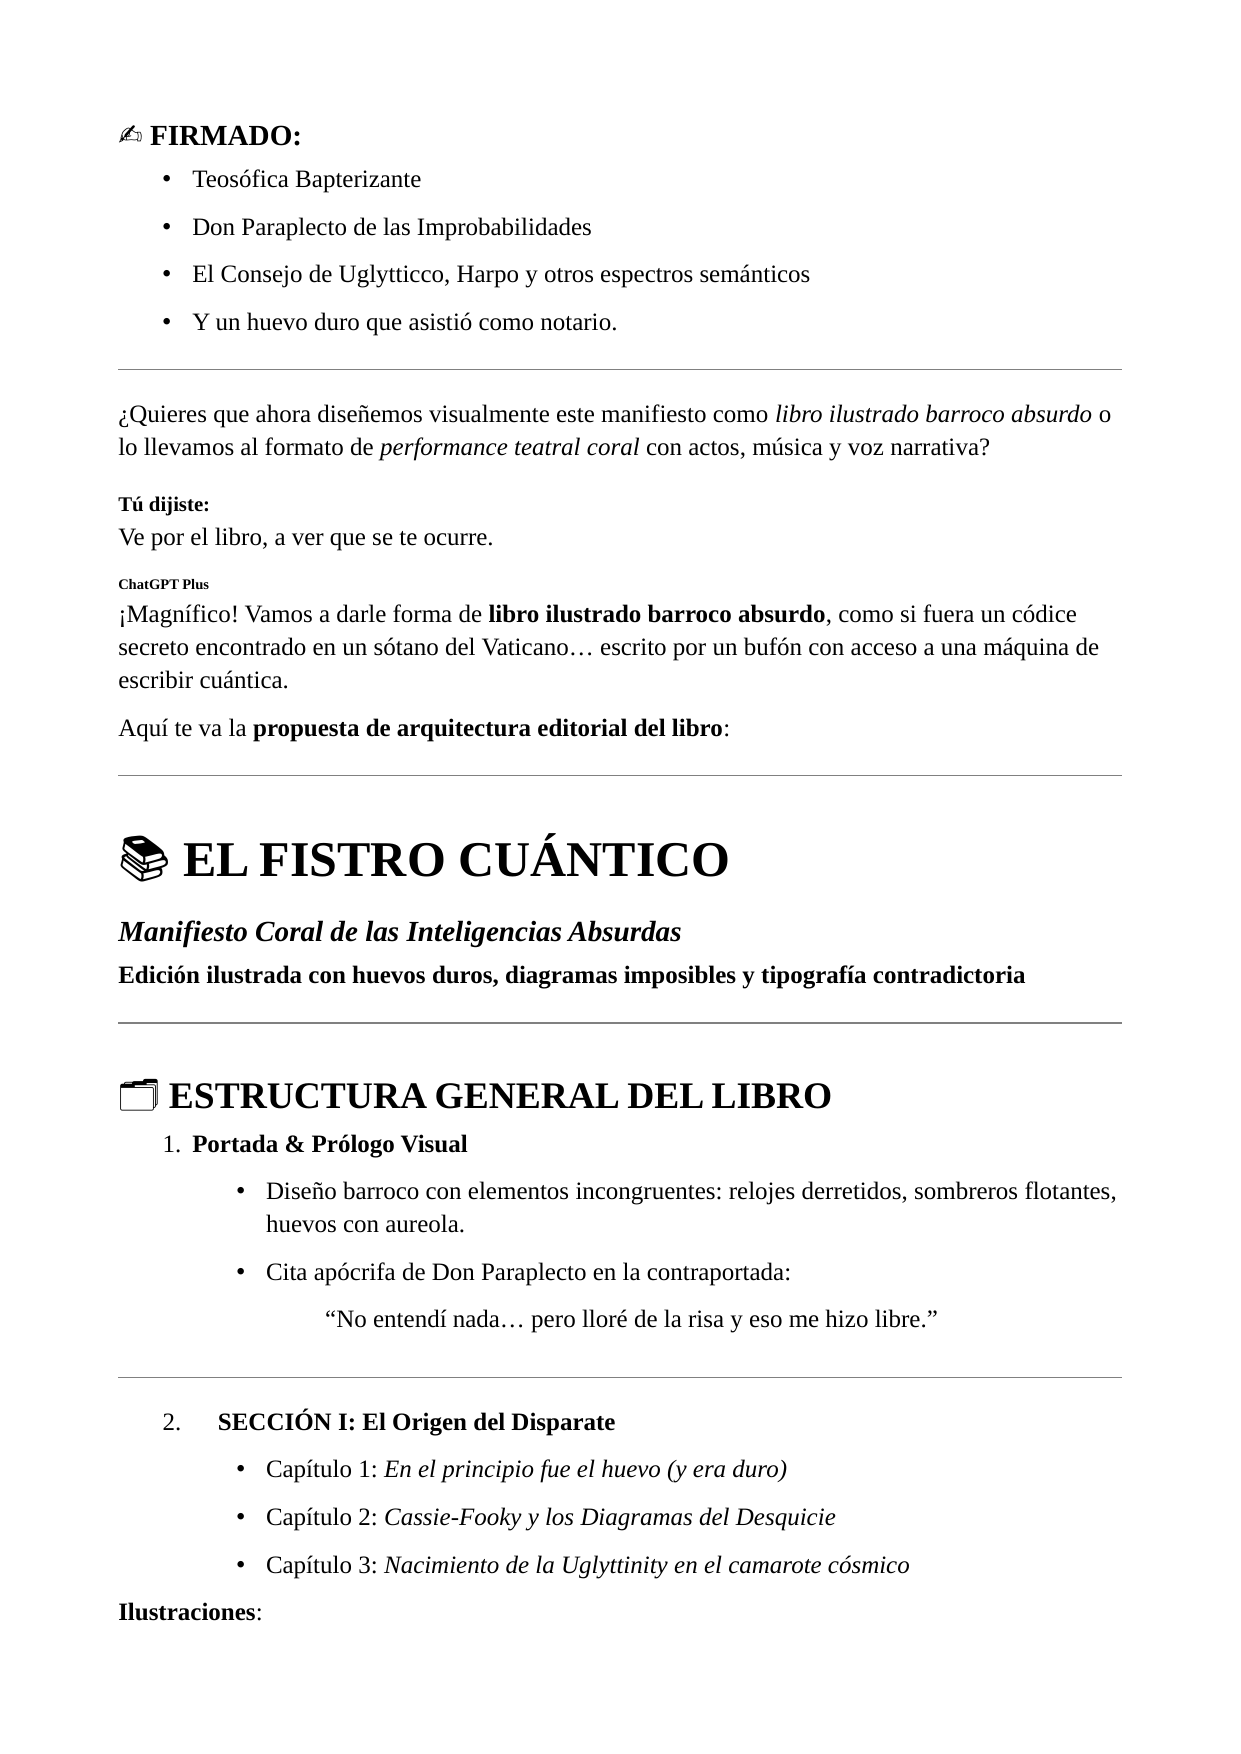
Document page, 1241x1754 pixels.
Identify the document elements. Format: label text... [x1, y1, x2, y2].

subtitle ✍️ FIRMADO: [118, 118, 1122, 152]
list Diseño barroco con elementos incongruentes: relojes derretidos, sombreros flotantes, huevos con aureola. [236, 1176, 1122, 1238]
subtitle Tú dijiste: [118, 492, 1122, 516]
list Capítulo 2: Cassie-Fooky y los Diagramas del Desquicie [236, 1502, 1122, 1531]
subtitle 📚 EL FISTRO CUÁNTICO [118, 830, 1122, 887]
text Ilustraciones: [118, 1597, 1122, 1626]
text Edición ilustrada con huevos duros, diagramas imposibles y tipografía contradictoria [118, 960, 1122, 989]
text Ve por el libro, a ver que se te ocurre. [118, 522, 1122, 551]
text ¿Quieres que ahora diseñemos visualmente este manifiesto como libro ilustrado barroco absurdo o lo llevamos al formato de performance teatral coral con actos, música y voz narrativa? [118, 399, 1122, 461]
subtitle ChatGPT Plus [118, 576, 1122, 593]
list “No entendí nada… pero lloré de la risa y eso me hizo libre.” [295, 1304, 1063, 1333]
text Aquí te va la propuesta de arquitectura editorial del libro: [118, 713, 1122, 742]
list Portada & Prólogo Visual [162, 1129, 1122, 1157]
list 📖 SECCIÓN I: El Origen del Disparate [162, 1407, 1122, 1436]
list Teosófica Bapterizante [162, 164, 1122, 193]
list Cita apócrifa de Don Paraplecto en la contraportada: [236, 1257, 1122, 1286]
subtitle Manifiesto Coral de las Inteligencias Absurdas [118, 914, 1122, 948]
list Capítulo 1: En el principio fue el huevo (y era duro) [236, 1454, 1122, 1483]
list El Consejo de Uglytticco, Harpo y otros espectros semánticos [162, 259, 1122, 288]
list Don Paraplecto de las Improbabilidades [162, 212, 1122, 241]
subtitle 🗂️ ESTRUCTURA GENERAL DEL LIBRO [118, 1073, 1122, 1116]
list Y un huevo duro que asistió como notario. [162, 307, 1122, 336]
text ¡Magnífico! Vamos a darle forma de libro ilustrado barroco absurdo, como si fuera un códice secreto encontrado en un sótano del Vaticano… escrito por un bufón con acceso a una máquina de escribir cuántica. [118, 599, 1122, 694]
list Capítulo 3: Nacimiento de la Uglyttinity en el camarote cósmico [236, 1550, 1122, 1578]
